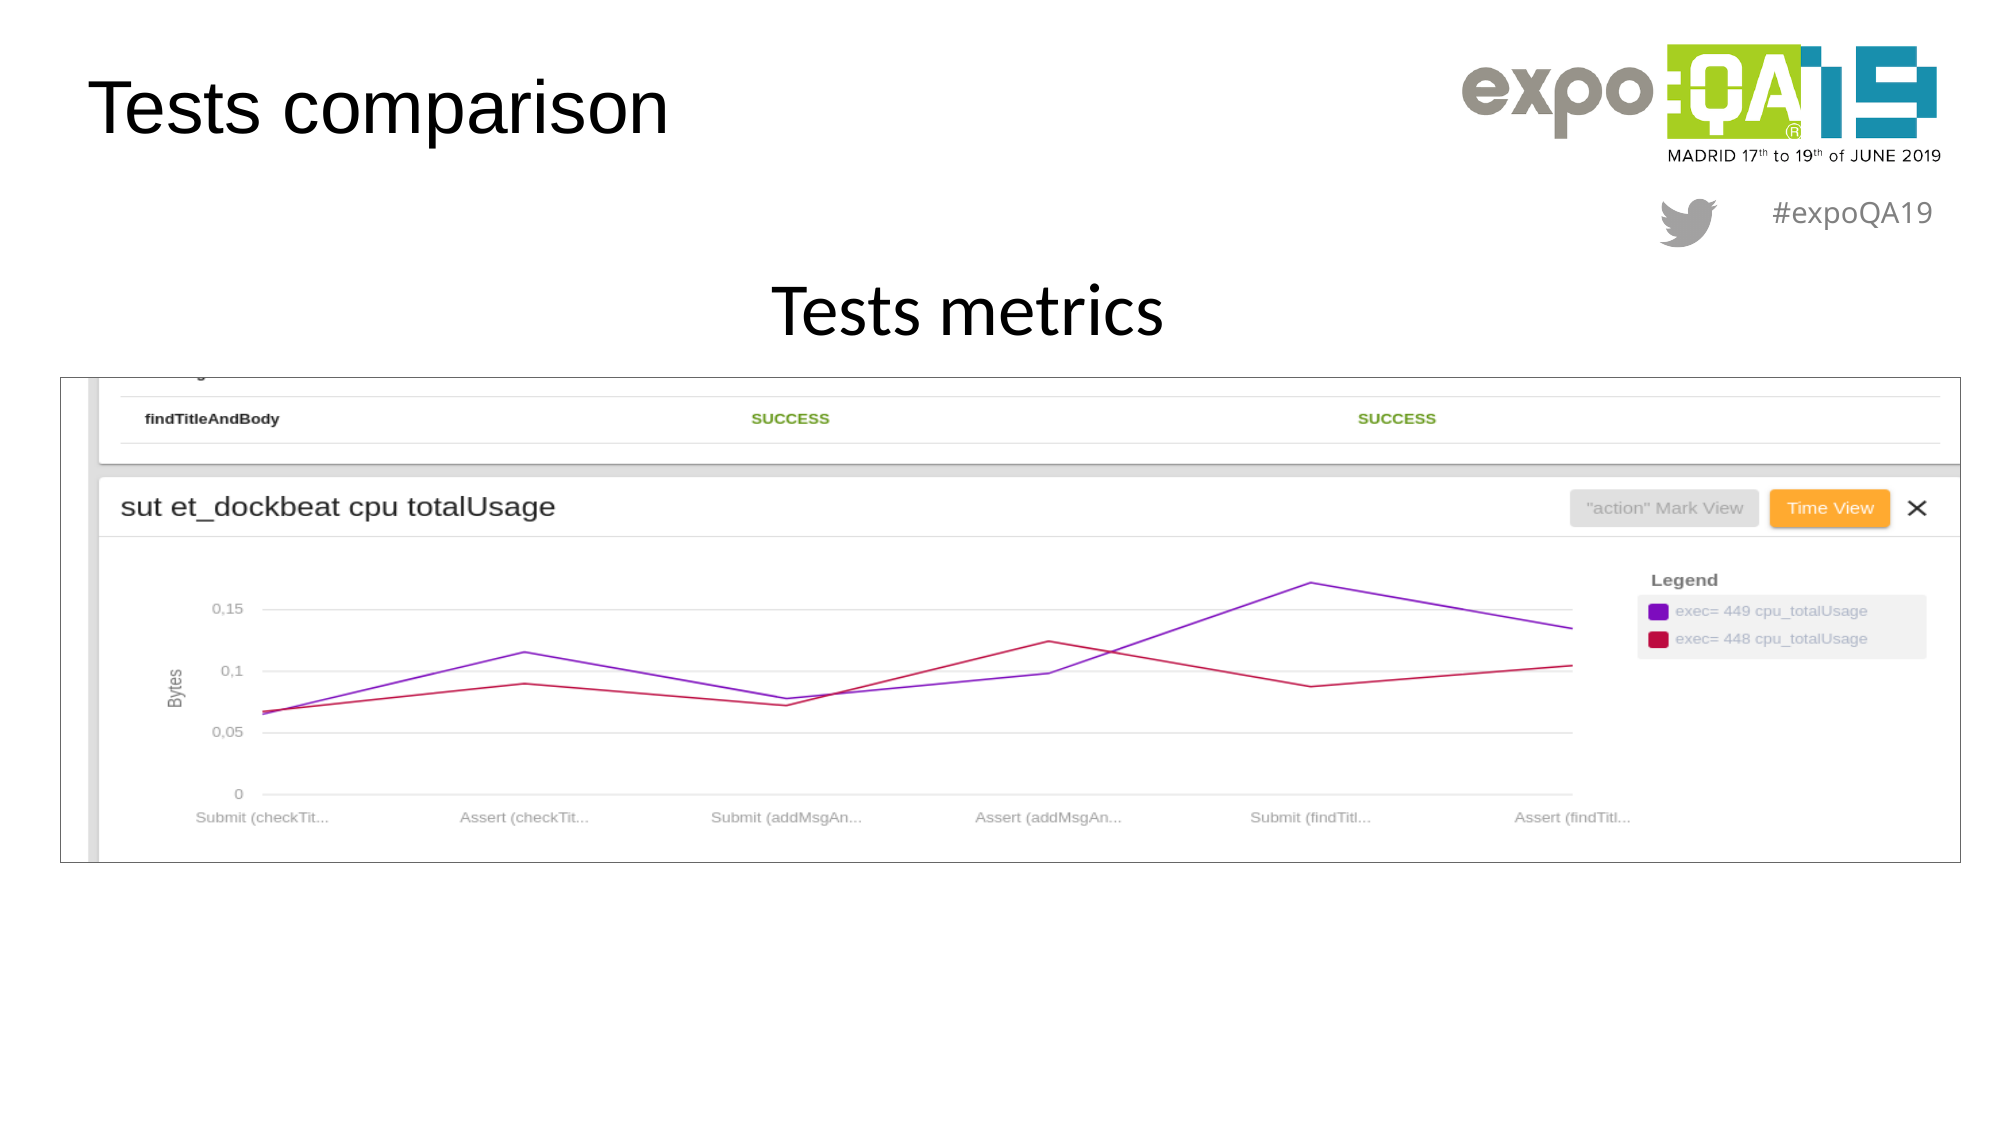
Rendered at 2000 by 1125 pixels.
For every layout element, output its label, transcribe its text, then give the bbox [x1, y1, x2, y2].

title Tests metrics [366, 257, 1571, 367]
picture [1659, 193, 1718, 253]
picture [60, 377, 1961, 863]
title Tests comparison [72, 54, 1277, 164]
picture [1429, 37, 1948, 165]
